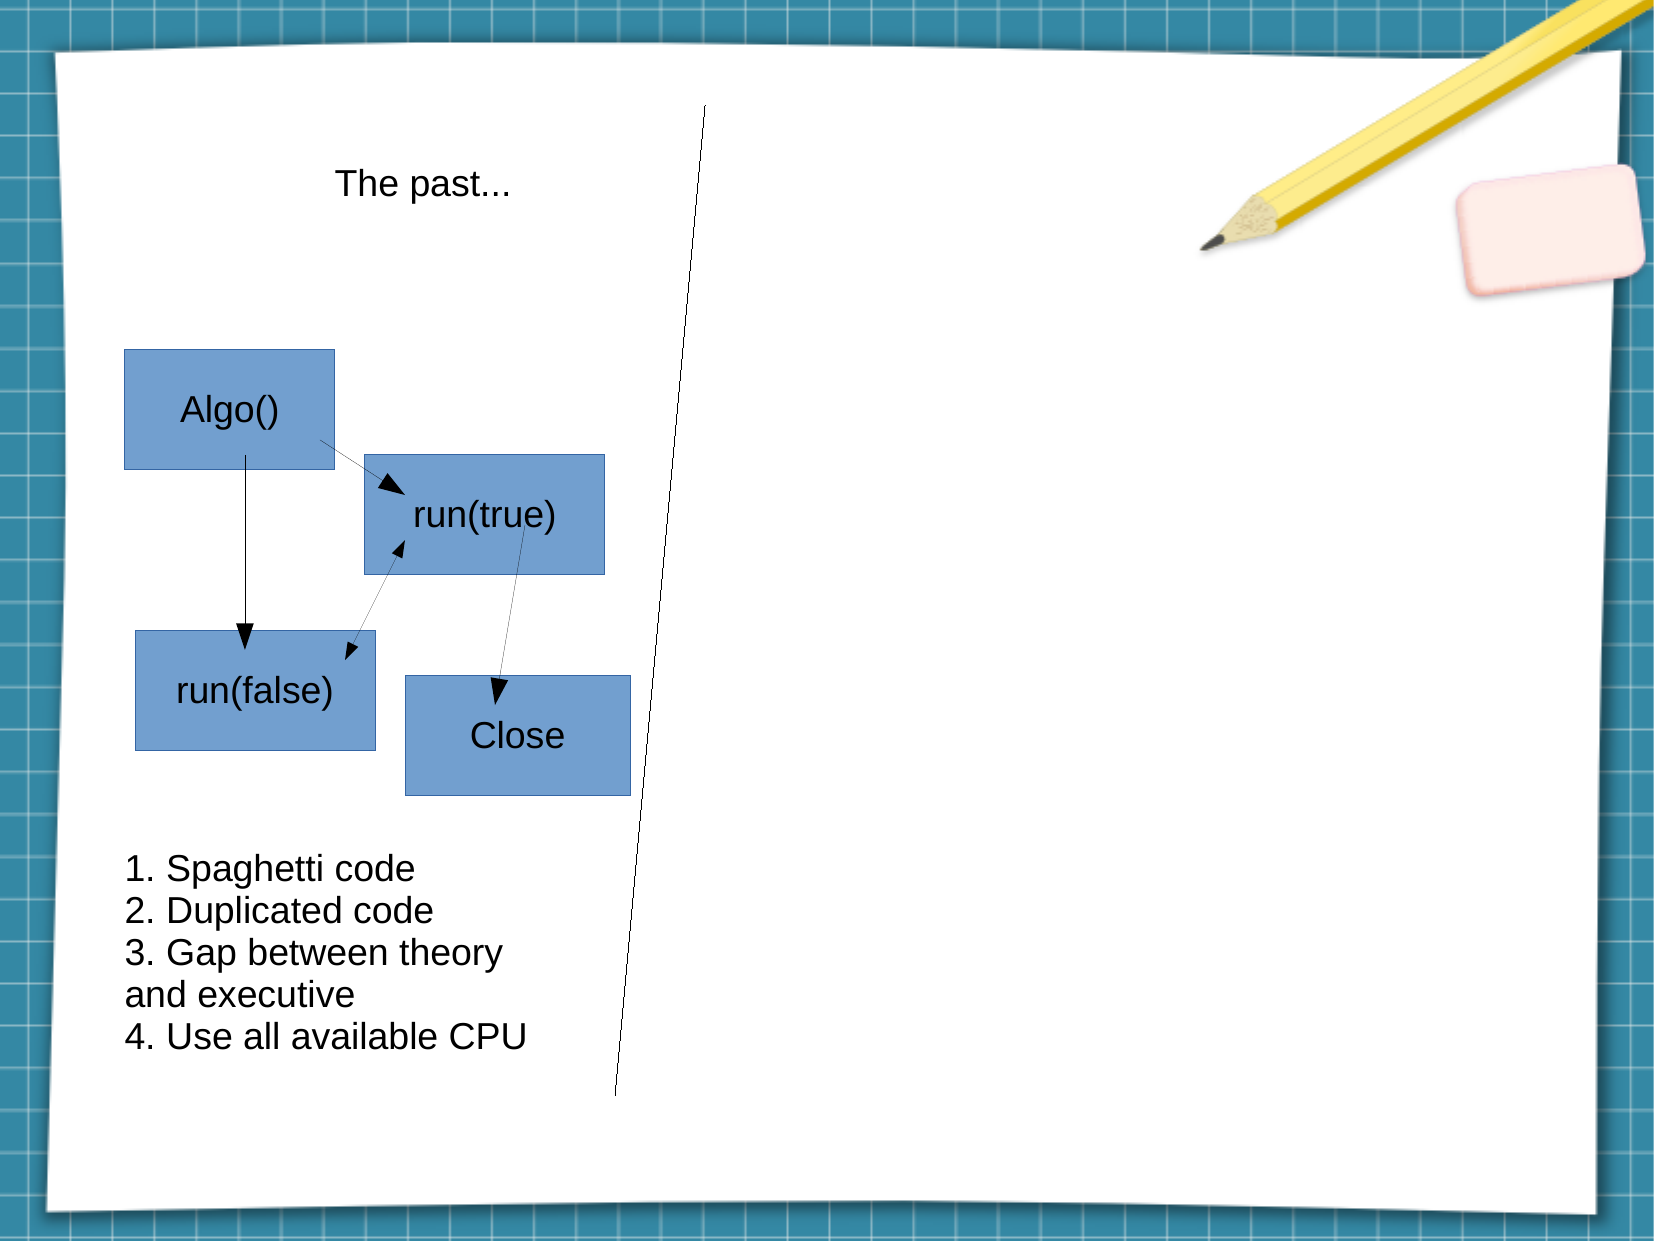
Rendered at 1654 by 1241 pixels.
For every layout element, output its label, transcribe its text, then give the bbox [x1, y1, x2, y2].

picture [0, 0, 1654, 1241]
text_box run(false) [135, 630, 376, 751]
text_box run(true) [364, 454, 605, 575]
text_box The past... [319, 154, 527, 212]
text_box Algo() [124, 349, 335, 470]
text_box Close [405, 675, 631, 796]
text_box 1. Spaghetti code 2. Duplicated code 3. Gap between theory and executive 4. Use all available CPU [109, 840, 586, 1107]
